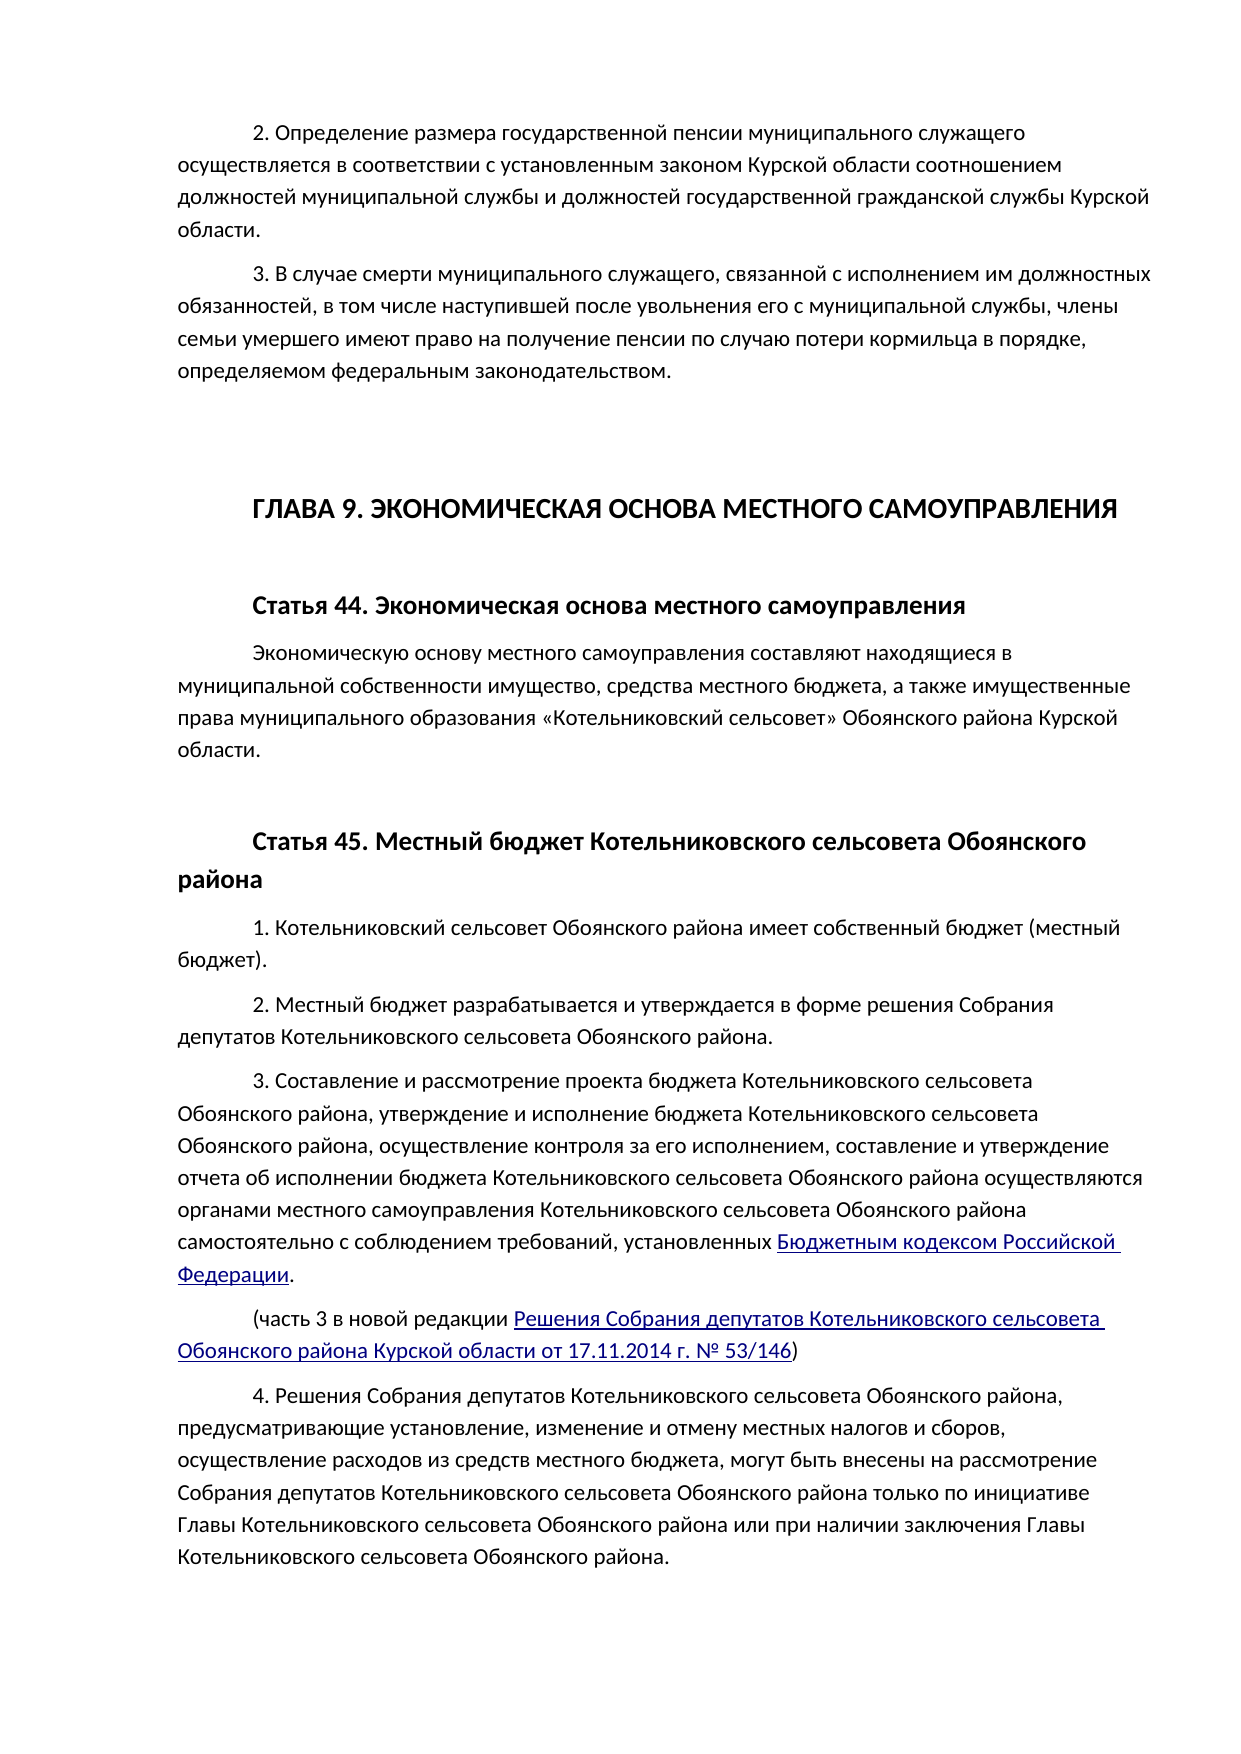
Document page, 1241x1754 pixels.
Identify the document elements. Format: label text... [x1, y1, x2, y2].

text 2. Местный бюджет разрабатывается и утверждается в форме решения Собрания депутатов Котельниковского сельсовета Обоянского района. [177, 990, 1152, 1050]
text (часть 3 в новой редакции Решения Собрания депутатов Котельниковского сельсовета Обоянского района Курской области от 17.11.2014 г. № 53/146) [177, 1304, 1152, 1364]
text Экономическую основу местного самоуправления составляют находящиеся в муниципальной собственности имущество, средства местного бюджета, а также имущественные права муниципального образования «Котельниковский сельсовет» Обоянского района Курской области. [177, 638, 1152, 763]
text 1. Котельниковский сельсовет Обоянского района имеет собственный бюджет (местный бюджет). [177, 913, 1152, 973]
text 3. Составление и рассмотрение проекта бюджета Котельниковского сельсовета Обоянского района, утверждение и исполнение бюджета Котельниковского сельсовета Обоянского района, осуществление контроля за его исполнением, составление и утверждение отчета об исполнении бюджета Котельниковского сельсовета Обоянского района осуществляются органами местного самоуправления Котельниковского сельсовета Обоянского района самостоятельно с соблюдением требований, установленных Бюджетным кодексом Российской Федерации. [177, 1067, 1152, 1288]
text 2. Определение размера государственной пенсии муниципального служащего осуществляется в соответствии с установленным законом Курской области соотношением должностей муниципальной службы и должностей государственной гражданской службы Курской области. [177, 118, 1152, 243]
text Статья 45. Местный бюджет Котельниковского сельсовета Обоянского района [177, 824, 1152, 895]
text Статья 44. Экономическая основа местного самоуправления [177, 588, 1152, 621]
text ГЛАВА 9. ЭКОНОМИЧЕСКАЯ ОСНОВА МЕСТНОГО САМОУПРАВЛЕНИЯ [177, 490, 1152, 526]
text 3. В случае смерти муниципального служащего, связанной с исполнением им должностных обязанностей, в том числе наступившей после увольнения его с муниципальной службы, члены семьи умершего имеют право на получение пенсии по случаю потери кормильца в порядке, определяемом федеральным законодательством. [177, 259, 1152, 384]
text 4. Решения Собрания депутатов Котельниковского сельсовета Обоянского района, предусматривающие установление, изменение и отмену местных налогов и сборов, осуществление расходов из средств местного бюджета, могут быть внесены на рассмотрение Собрания депутатов Котельниковского сельсовета Обоянского района только по инициативе Главы Котельниковского сельсовета Обоянского района или при наличии заключения Главы Котельниковского сельсовета Обоянского района. [177, 1381, 1152, 1570]
